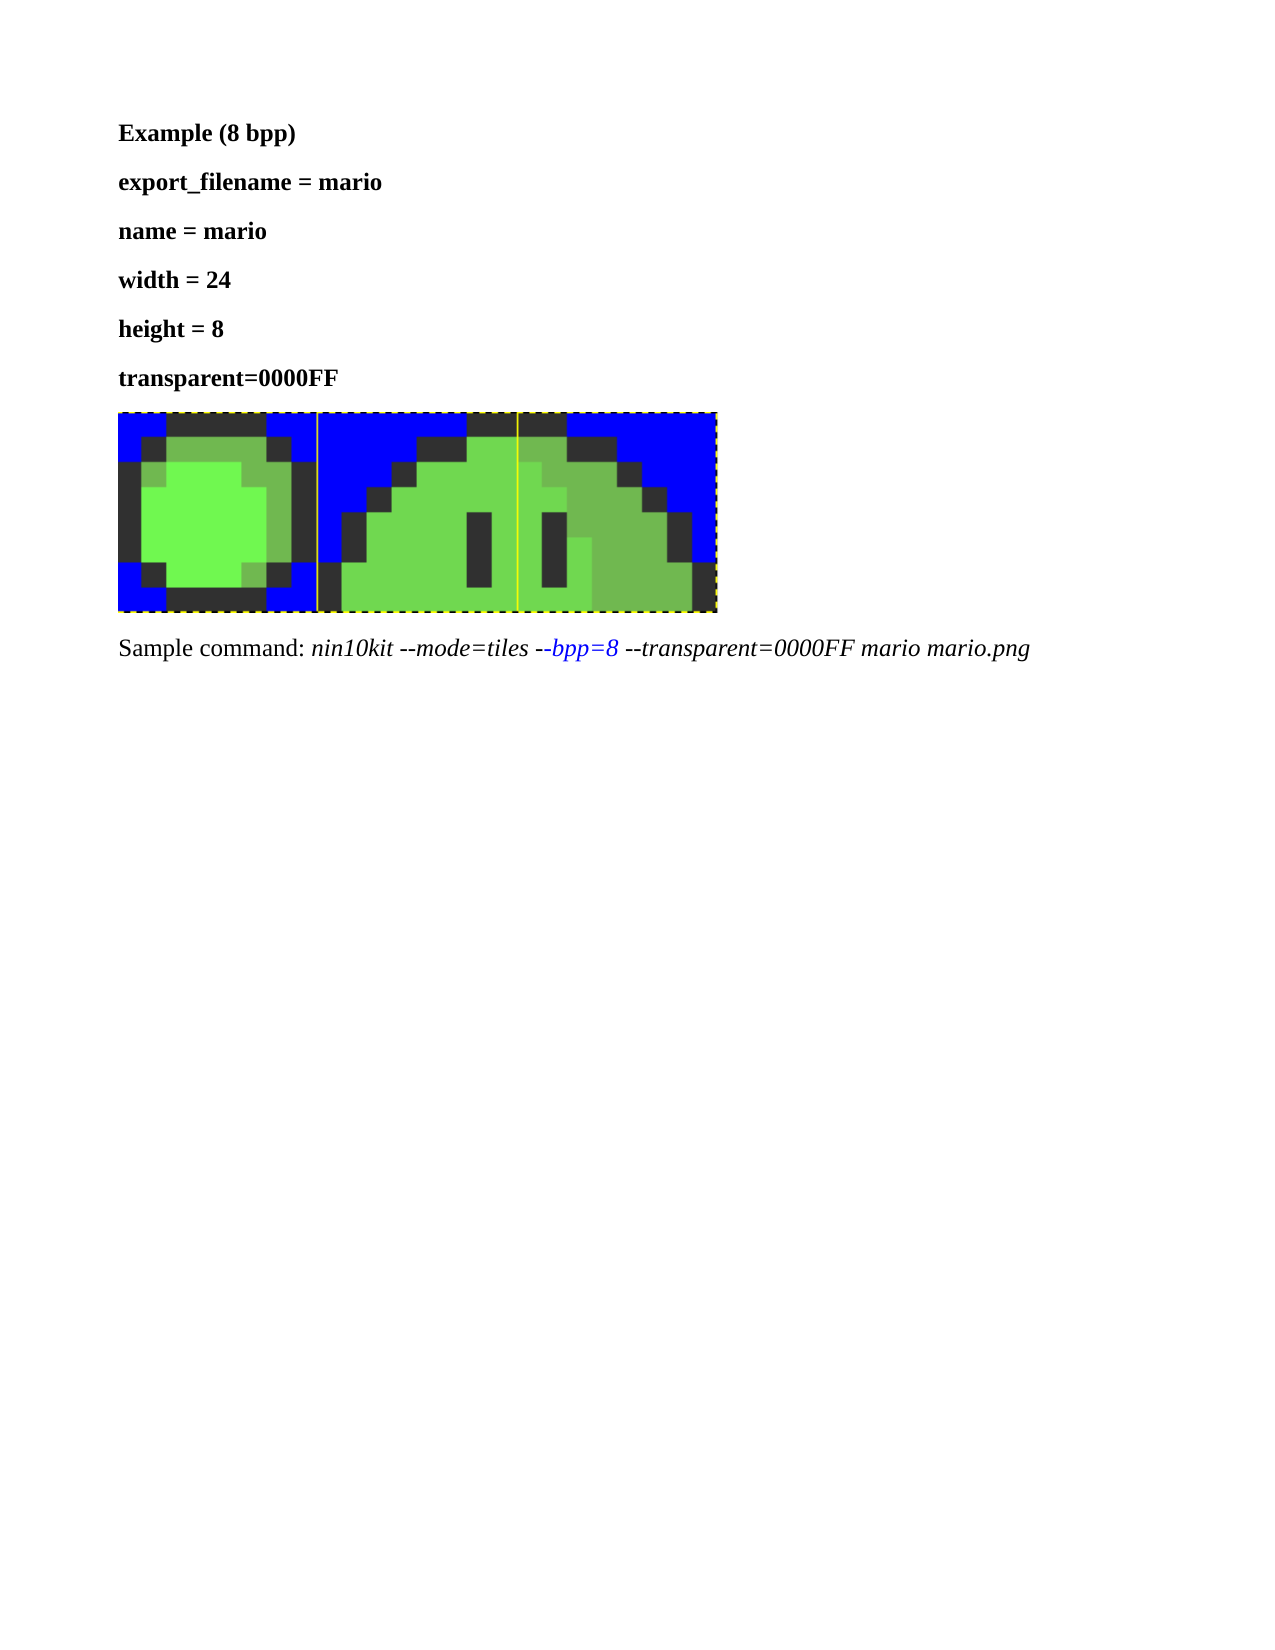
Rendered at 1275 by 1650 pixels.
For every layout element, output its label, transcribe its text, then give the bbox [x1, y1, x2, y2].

text width = 24 [118, 265, 1157, 294]
text export_filename = mario [118, 167, 1157, 196]
text height = 8 [118, 314, 1157, 343]
picture [118, 412, 719, 613]
text transparent=0000FF [118, 363, 1157, 392]
text Example (8 bpp) [118, 118, 1157, 147]
text Sample command: nin10kit --mode=tiles --bpp=8 --transparent=0000FF mario mario.png [118, 633, 1157, 662]
text name = mario [118, 216, 1157, 245]
